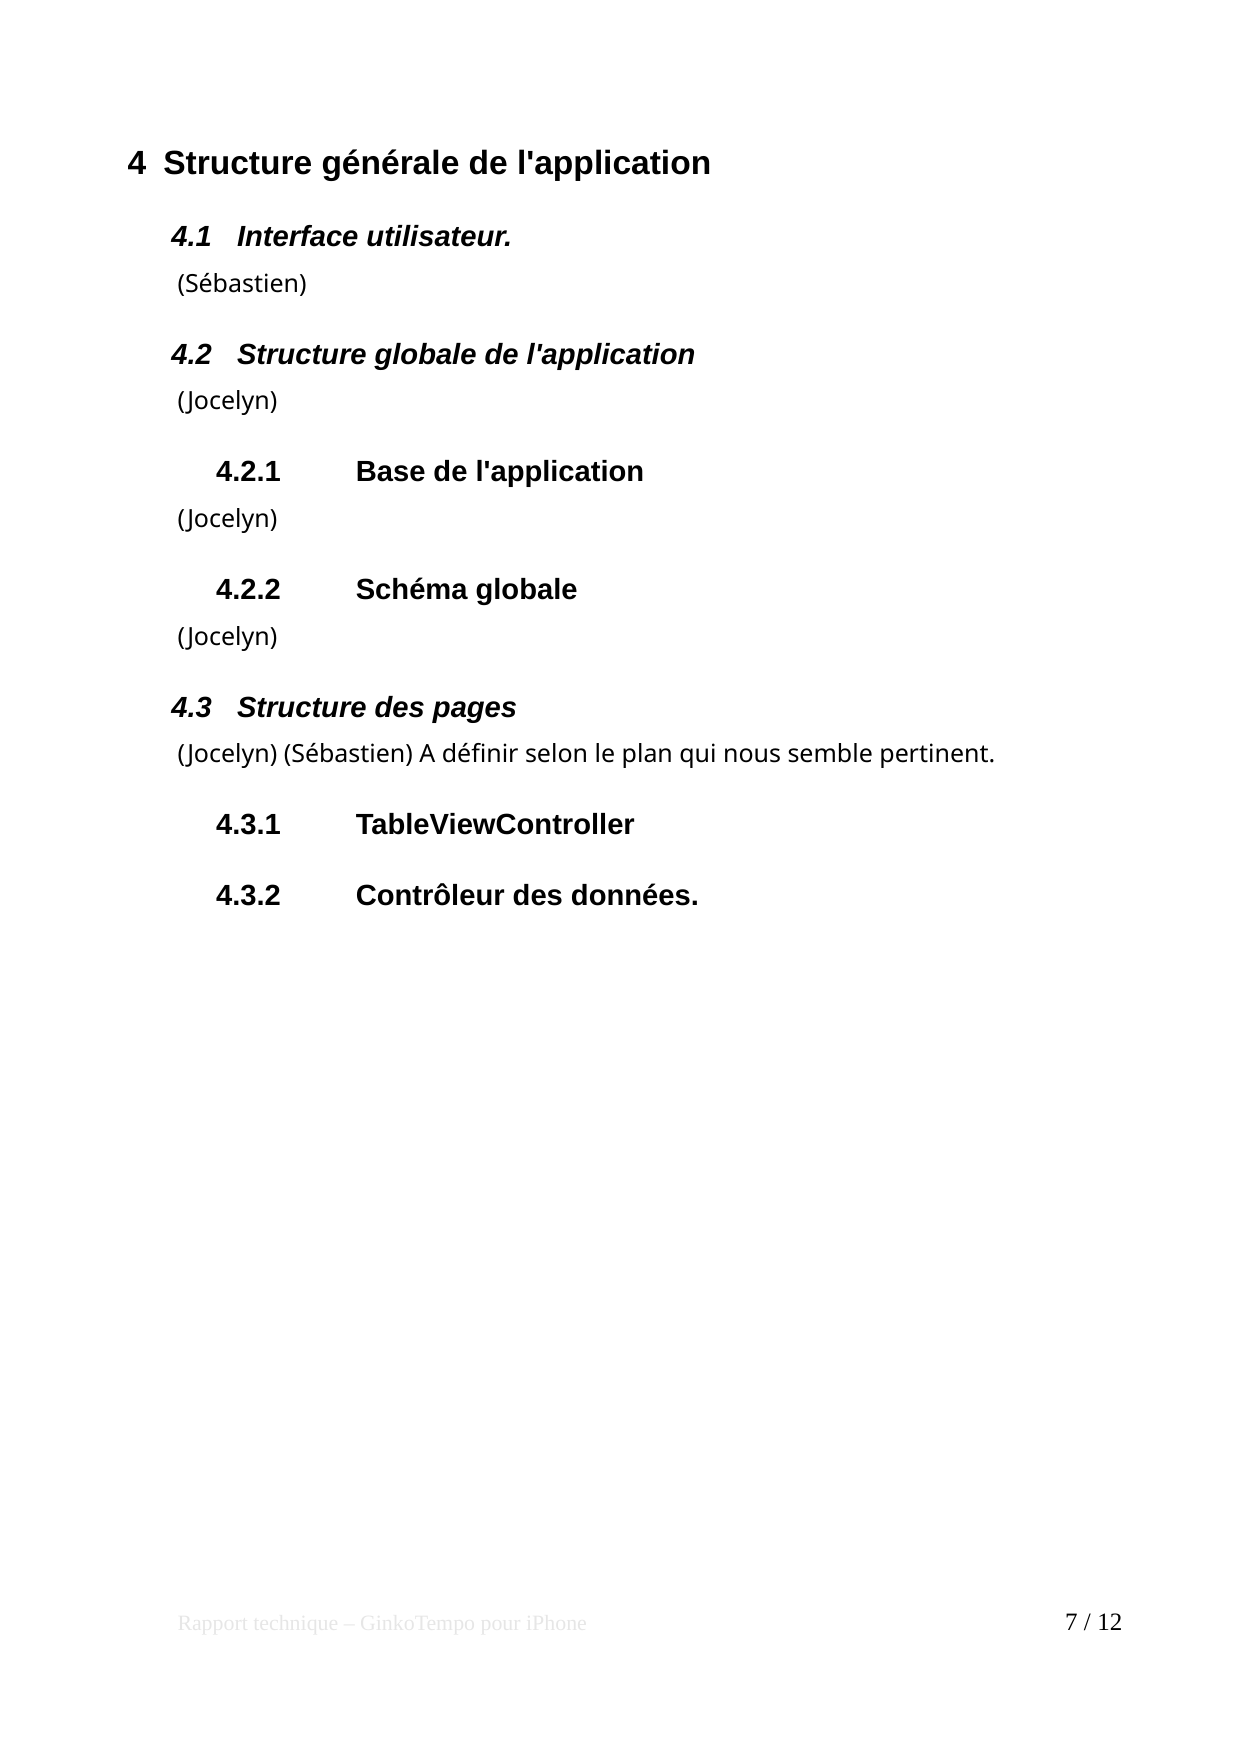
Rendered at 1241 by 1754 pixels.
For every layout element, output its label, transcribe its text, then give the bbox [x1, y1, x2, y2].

text (Jocelyn) [118, 383, 1122, 417]
text (Sébastien) [118, 265, 1122, 299]
text (Jocelyn) (Sébastien) A définir selon le plan qui nous semble pertinent. [118, 736, 1122, 770]
subtitle Contrôleur des données. [208, 878, 1122, 912]
text (Jocelyn) [118, 501, 1122, 534]
subtitle Structure générale de l'application [118, 143, 1122, 182]
subtitle Structure des pages [163, 690, 1122, 723]
subtitle TableViewController [208, 807, 1122, 841]
subtitle Schéma globale [208, 572, 1122, 606]
subtitle Interface utilisateur. [163, 219, 1122, 253]
text (Jocelyn) [118, 618, 1122, 652]
subtitle Structure globale de l'application [163, 337, 1122, 370]
subtitle Base de l'application [208, 454, 1122, 488]
